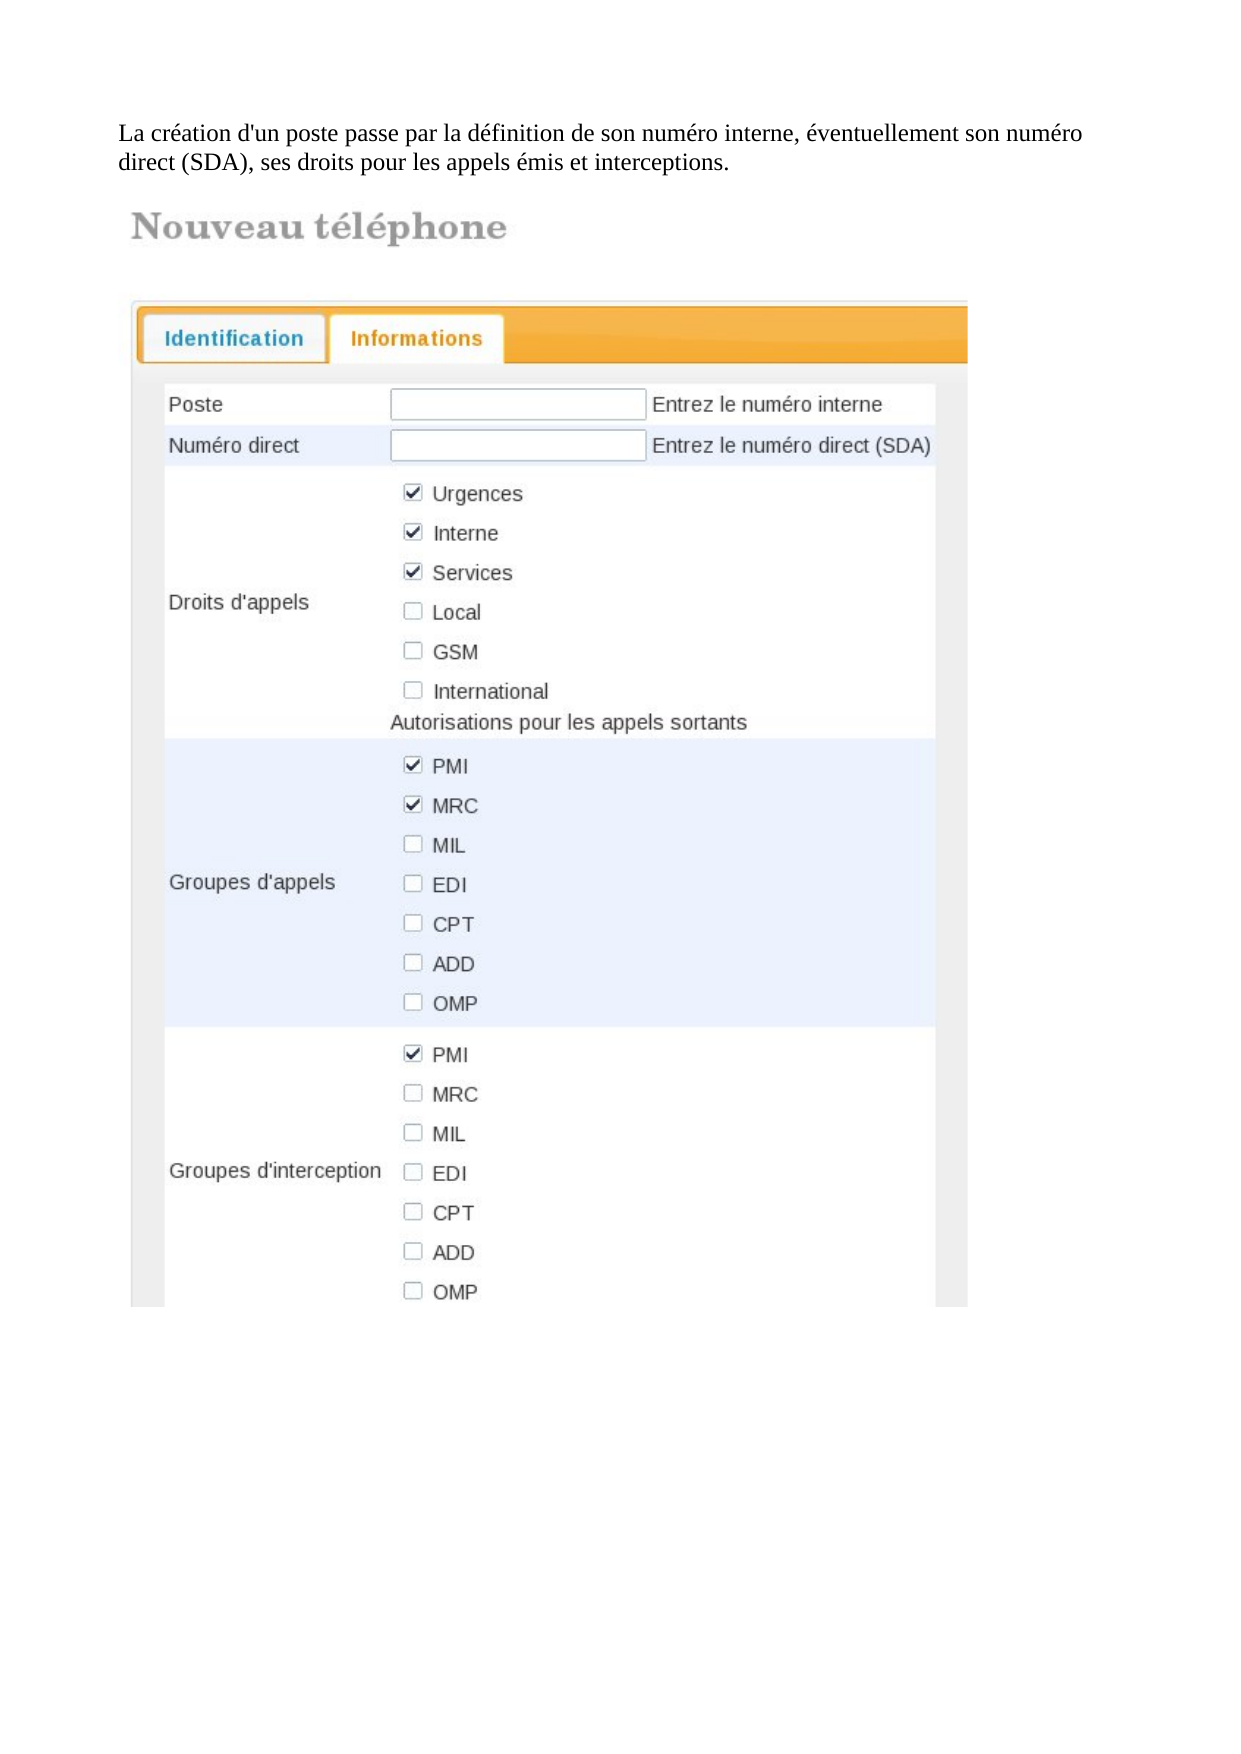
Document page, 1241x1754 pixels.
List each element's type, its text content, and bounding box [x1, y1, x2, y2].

picture [118, 201, 968, 1307]
text La création d'un poste passe par la définition de son numéro interne, éventuellement son numéro direct (SDA), ses droits pour les appels émis et interceptions. [118, 118, 1122, 176]
